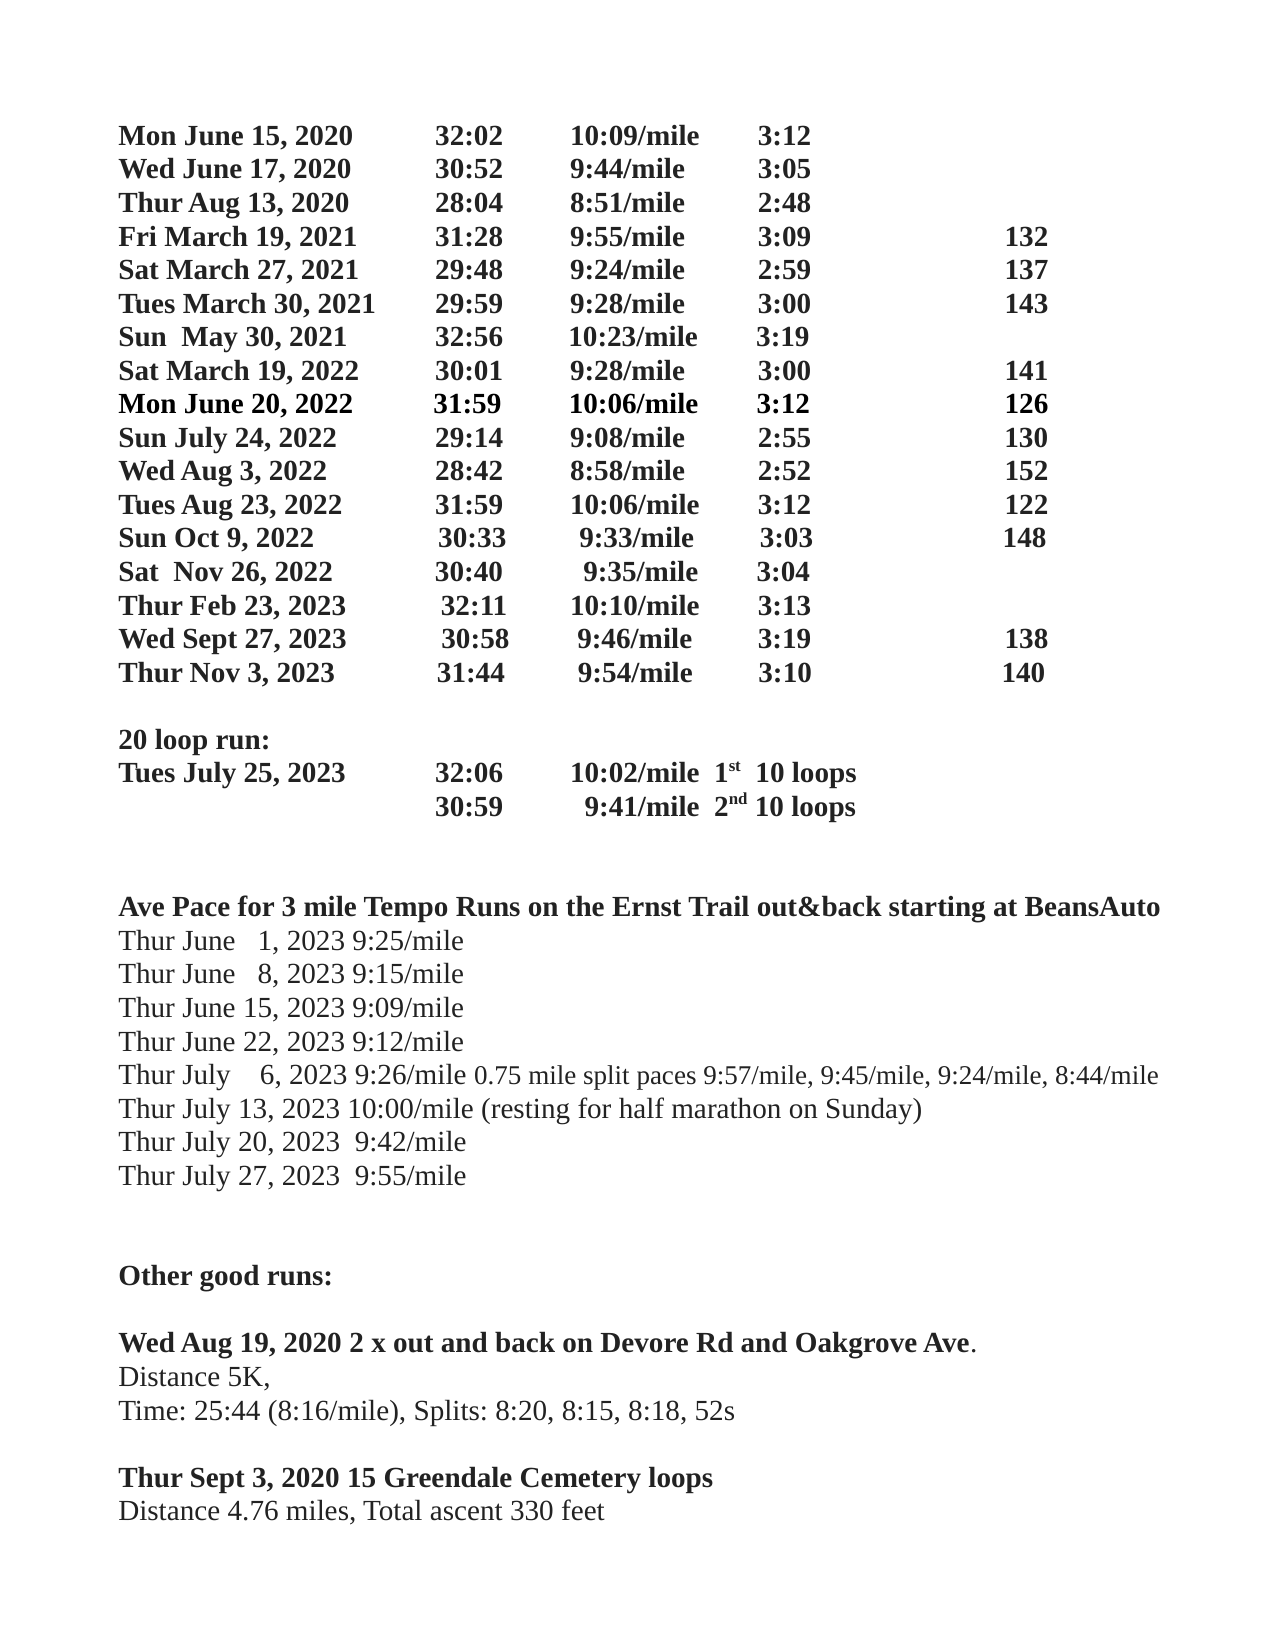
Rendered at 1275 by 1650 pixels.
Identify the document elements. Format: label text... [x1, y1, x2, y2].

text Mon June 15, 2020 32:02 10:09/mile 3:12 [118, 118, 1161, 152]
text Sat March 19, 2022 30:01 9:28/mile 3:00 141 [118, 353, 1161, 386]
text Distance 5K, [118, 1359, 1161, 1393]
text Thur July 20, 2023 9:42/mile [118, 1124, 1161, 1158]
text Tues March 30, 2021 29:59 9:28/mile 3:00 143 [118, 286, 1161, 319]
text Other good runs: [118, 1258, 1161, 1292]
text Wed June 17, 2020 30:52 9:44/mile 3:05 [118, 152, 1161, 185]
text Sun May 30, 2021 32:56 10:23/mile 3:19 [118, 319, 1161, 353]
text Thur Sept 3, 2020 15 Greendale Cemetery loops [118, 1460, 1161, 1493]
text Thur June 15, 2023 9:09/mile [118, 990, 1161, 1024]
text Thur June 8, 2023 9:15/mile [118, 957, 1161, 990]
text Ave Pace for 3 mile Tempo Runs on the Ernst Trail out&back starting at BeansAuto [118, 889, 1161, 923]
text Wed Sept 27, 2023 30:58 9:46/mile 3:19 138 [118, 621, 1161, 655]
text Thur July 13, 2023 10:00/mile (resting for half marathon on Sunday) [118, 1091, 1161, 1124]
text Tues Aug 23, 2022 31:59 10:06/mile 3:12 122 [118, 487, 1161, 521]
text Sat Nov 26, 2022 30:40 9:35/mile 3:04 [118, 554, 1161, 588]
text Sun July 24, 2022 29:14 9:08/mile 2:55 130 [118, 420, 1161, 453]
text Thur Nov 3, 2023 31:44 9:54/mile 3:10 140 [118, 655, 1161, 688]
text Sun Oct 9, 2022 30:33 9:33/mile 3:03 148 [118, 521, 1161, 554]
text Sat March 27, 2021 29:48 9:24/mile 2:59 137 [118, 252, 1161, 286]
text Fri March 19, 2021 31:28 9:55/mile 3:09 132 [118, 219, 1161, 252]
text Distance 4.76 miles, Total ascent 330 feet [118, 1493, 1161, 1527]
text Thur July 6, 2023 9:26/mile 0.75 mile split paces 9:57/mile, 9:45/mile, 9:24/mile, 8:44/mile [118, 1057, 1161, 1091]
text Tues July 25, 2023 32:06 10:02/mile 1st 10 loops [118, 755, 1161, 789]
text 30:59 9:41/mile 2nd 10 loops [118, 789, 1161, 822]
text Time: 25:44 (8:16/mile), Splits: 8:20, 8:15, 8:18, 52s [118, 1393, 1161, 1426]
text 20 loop run: [118, 722, 1161, 755]
text Thur June 1, 2023 9:25/mile [118, 923, 1161, 957]
text Thur July 27, 2023 9:55/mile [118, 1158, 1161, 1191]
text Wed Aug 19, 2020 2 x out and back on Devore Rd and Oakgrove Ave. [118, 1326, 1161, 1359]
text Thur Aug 13, 2020 28:04 8:51/mile 2:48 [118, 185, 1161, 219]
text Thur Feb 23, 2023 32:11 10:10/mile 3:13 [118, 588, 1161, 621]
text Mon June 20, 2022 31:59 10:06/mile 3:12 126 [118, 386, 1157, 420]
text Thur June 22, 2023 9:12/mile [118, 1024, 1161, 1057]
text Wed Aug 3, 2022 28:42 8:58/mile 2:52 152 [118, 453, 1161, 487]
